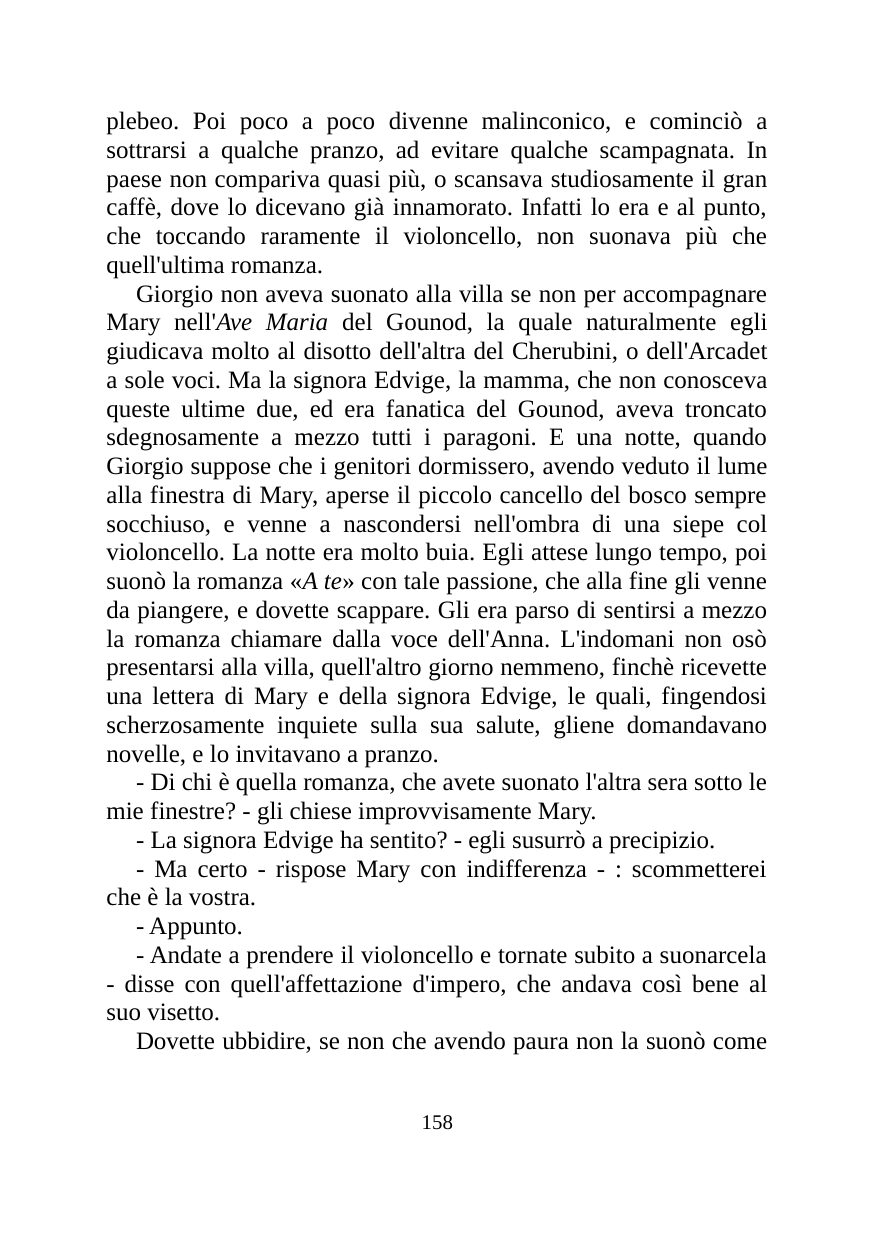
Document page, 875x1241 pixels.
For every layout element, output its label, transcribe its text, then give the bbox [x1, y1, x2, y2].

text Giorgio non aveva suonato alla villa se non per accompagnare Mary nell'Ave Maria del Gounod, la quale naturalmente egli giudicava molto al disotto dell'altra del Cherubini, o dell'Arcadet a sole voci. Ma la signora Edvige, la mamma, che non conosceva queste ultime due, ed era fanatica del Gounod, aveva troncato sdegnosamente a mezzo tutti i paragoni. E una notte, quando Giorgio suppose che i genitori dormissero, avendo veduto il lume alla finestra di Mary, aperse il piccolo cancello del bosco sempre socchiuso, e venne a nascondersi nell'ombra di una siepe col violoncello. La notte era molto buia. Egli attese lungo tempo, poi suonò la romanza «A te» con tale passione, che alla fine gli venne da piangere, e dovette scappare. Gli era parso di sentirsi a mezzo la romanza chiamare dalla voce dell'Anna. L'indomani non osò presentarsi alla villa, quell'altro giorno nemmeno, finchè ricevette una lettera di Mary e della signora Edvige, le quali, fingendosi scherzosamente inquiete sulla sua salute, gliene domandavano novelle, e lo invitavano a pranzo. [106, 279, 768, 767]
text - Di chi è quella romanza, che avete suonato l'altra sera sotto le mie finestre? - gli chiese improvvisamente Mary. [106, 767, 768, 825]
text - Andate a prendere il violoncello e tornate subito a suonarcela - disse con quell'affettazione d'impero, che andava così bene al suo visetto. [106, 940, 768, 1026]
text - Ma certo - rispose Mary con indifferenza - : scommetterei che è la vostra. [106, 854, 768, 911]
text Dovette ubbidire, se non che avendo paura non la suonò come [106, 1026, 768, 1055]
text - Appunto. [106, 911, 768, 940]
text - La signora Edvige ha sentito? - egli susurrò a precipizio. [106, 825, 768, 854]
text plebeo. Poi poco a poco divenne malinconico, e cominciò a sottrarsi a qualche pranzo, ad evitare qualche scampagnata. In paese non compariva quasi più, o scansava studiosamente il gran caffè, dove lo dicevano già innamorato. Infatti lo era e al punto, che toccando raramente il violoncello, non suonava più che quell'ultima romanza. [106, 106, 768, 279]
